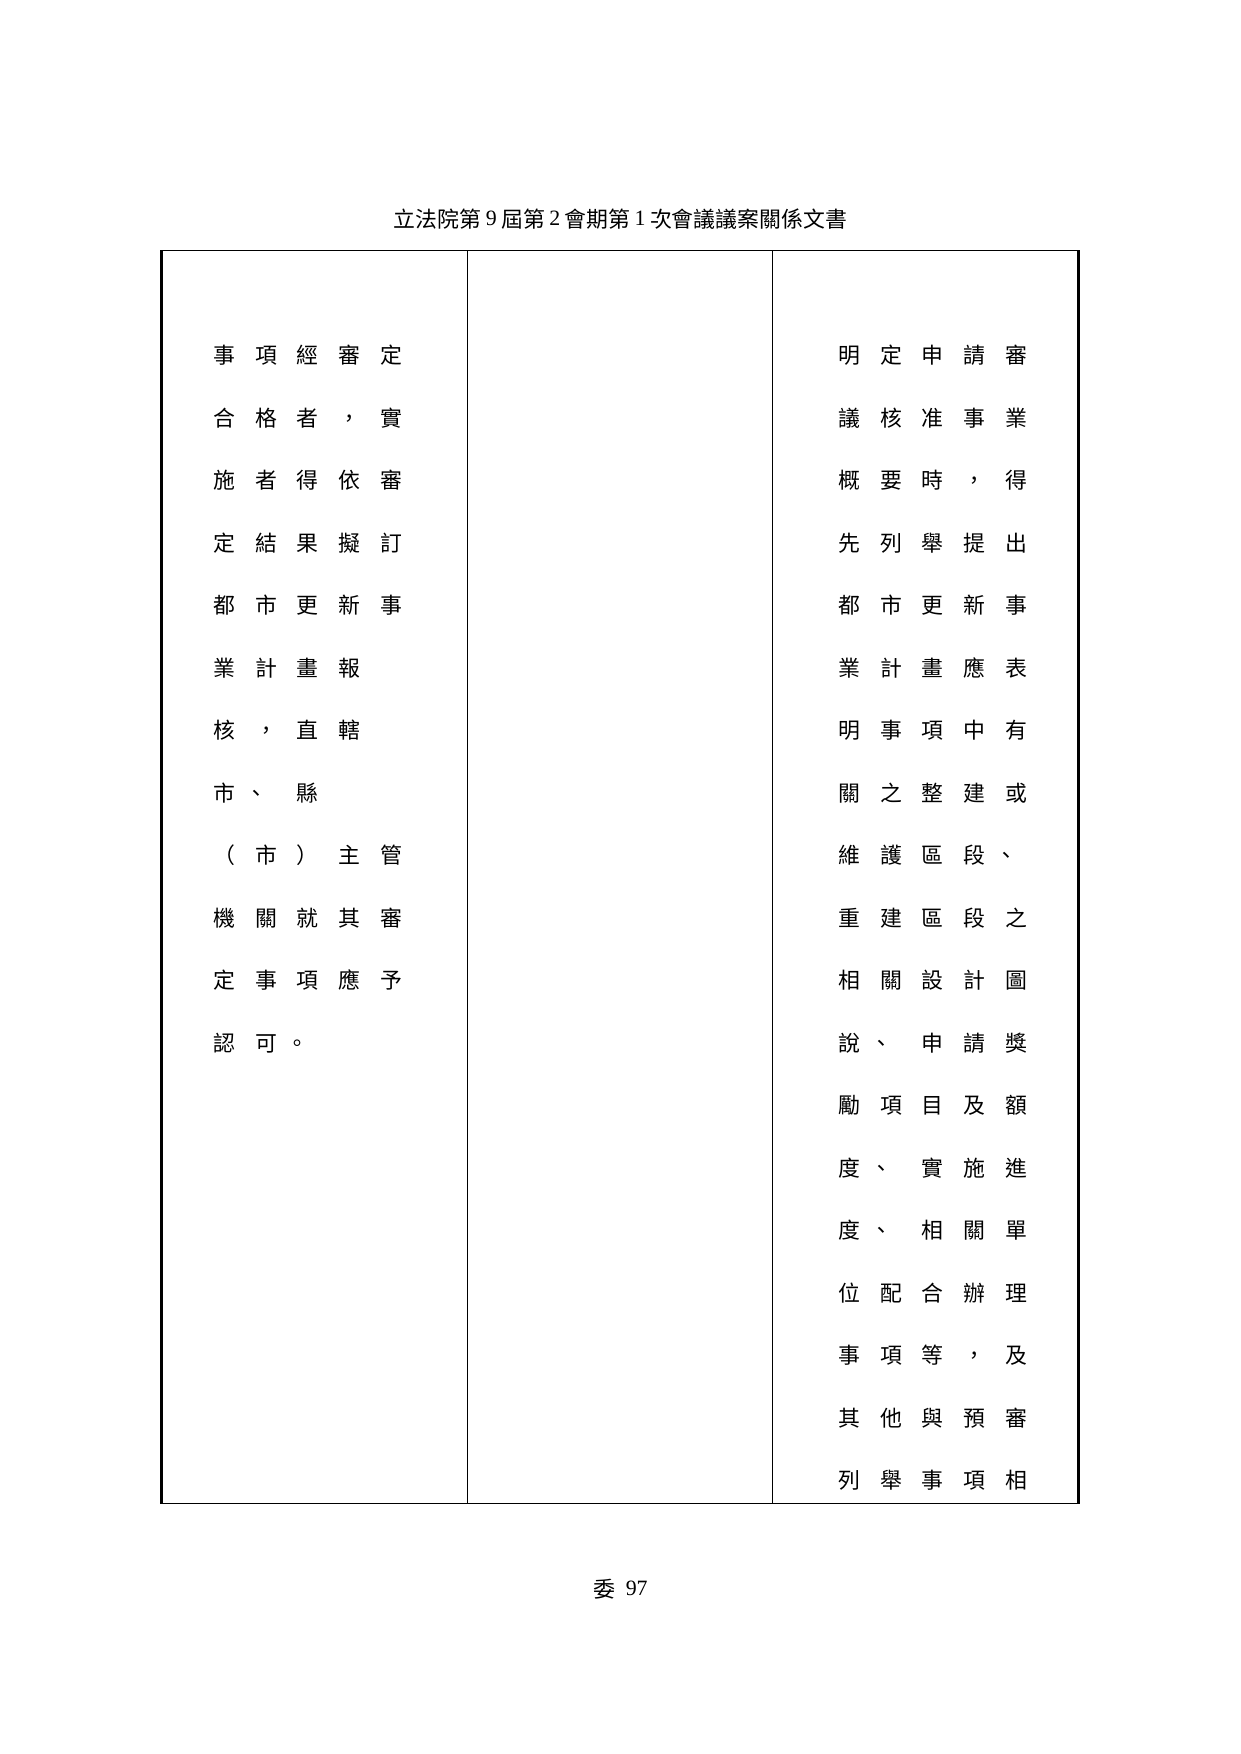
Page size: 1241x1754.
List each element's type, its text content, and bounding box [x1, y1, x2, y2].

table_cell [468, 251, 772, 1503]
table_cell 事項經審定合格者，實施者得依審定結果擬訂都市更新事業計畫報核，直轄市、縣（市）主管機關就其審定事項應予認可。 [163, 251, 467, 1503]
table_cell 明定申請審議核准事業概要時，得先列舉提出都市更新事業計畫應表明事項中有關之整建或維護區段、重建區段之相關設計圖說、申請獎勵項目及額度、實施進度、相關單位配合辦理事項等，及其他與預審列舉事項相 [773, 251, 1077, 1503]
